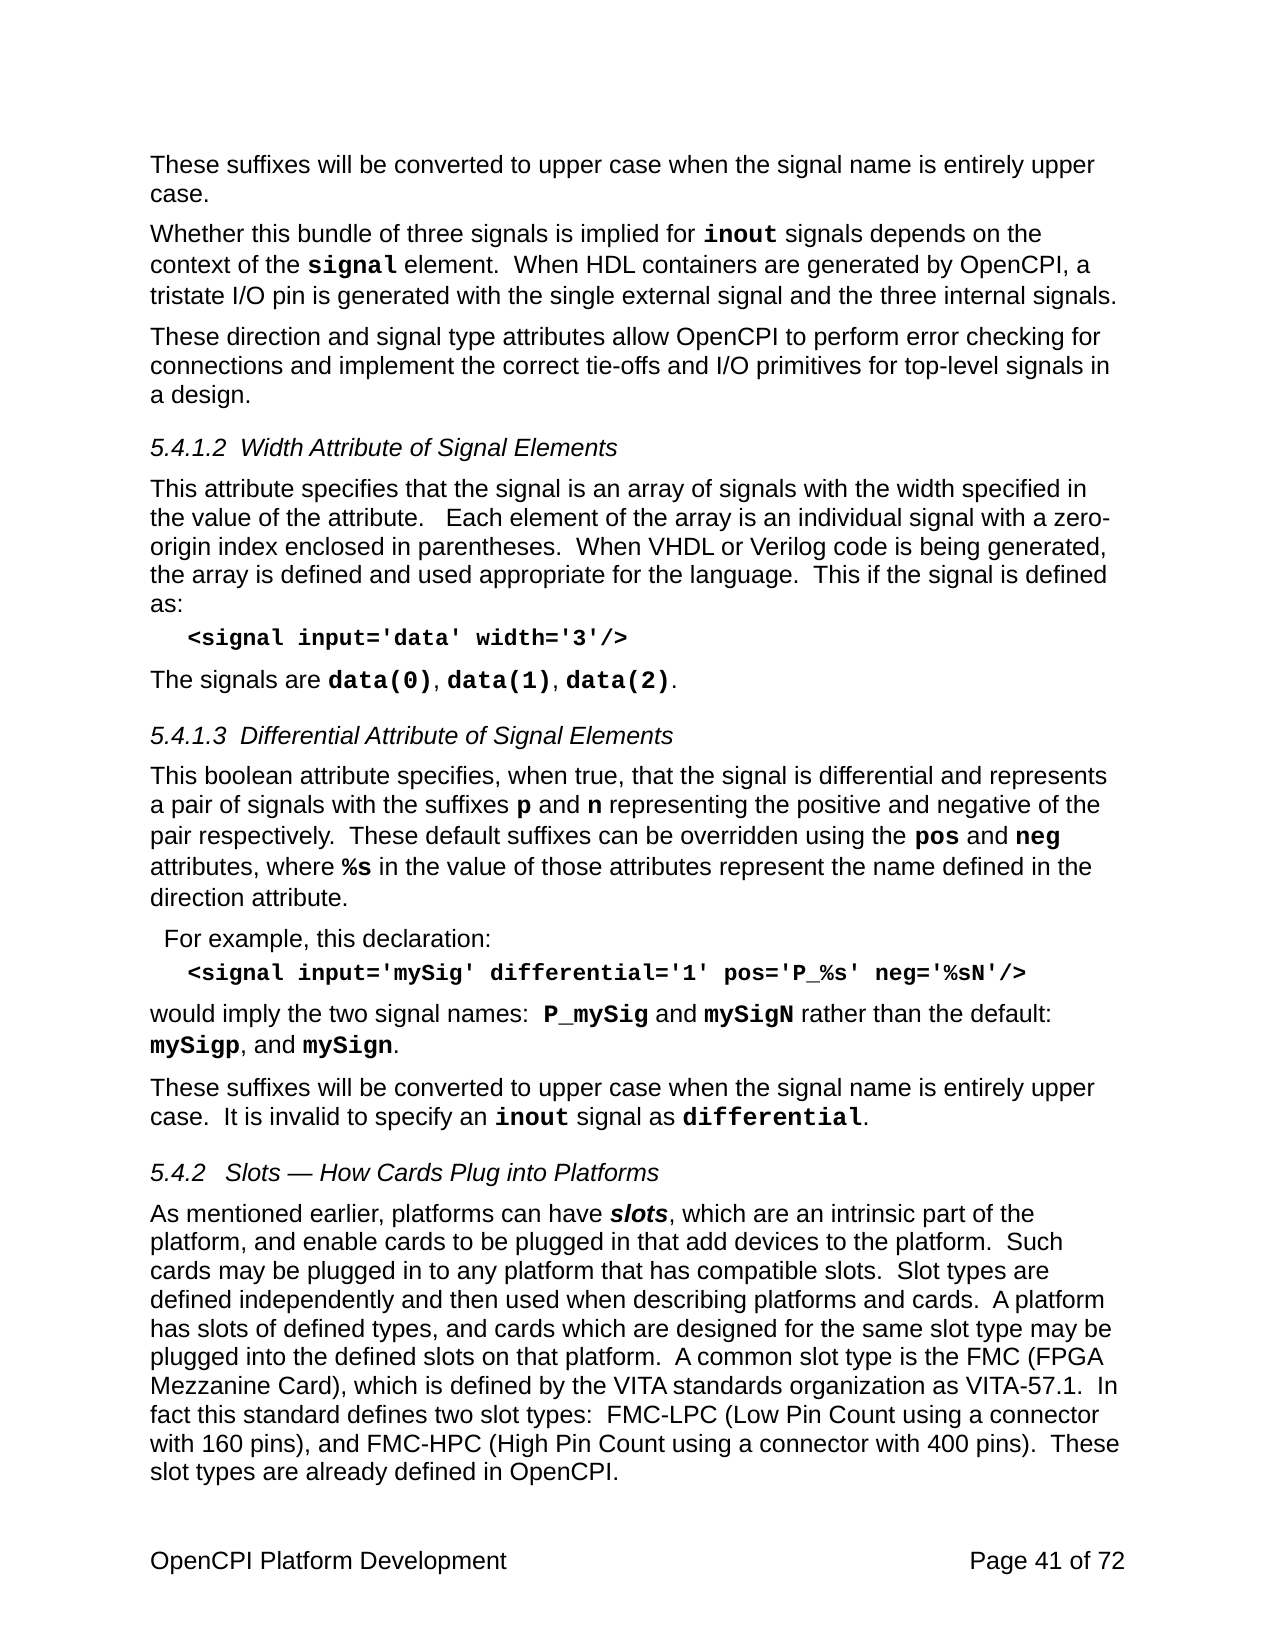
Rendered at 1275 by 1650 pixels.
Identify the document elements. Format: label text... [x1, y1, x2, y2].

text As mentioned earlier, platforms can have slots, which are an intrinsic part of the platform, and enable cards to be plugged in that add devices to the platform. Such cards may be plugged in to any platform that has compatible slots. Slot types are defined independently and then used when describing platforms and cards. A platform has slots of defined types, and cards which are designed for the same slot type may be plugged into the defined slots on that platform. A common slot type is the FMC (FPGA Mezzanine Card), which is defined by the VITA standards organization as VITA-57.1. In fact this standard defines two slot types: FMC-LPC (Low Pin Count using a connector with 160 pins), and FMC-HPC (High Pin Count using a connector with 400 pins). These slot types are already defined in OpenCPI. [150, 1198, 1125, 1486]
text Whether this bundle of three signals is implied for inout signals depends on the context of the signal element. When HDL containers are generated by OpenCPI, a tristate I/O pin is generated with the single external signal and the three internal signals. [150, 219, 1125, 310]
text For example, this declaration: [150, 924, 1125, 952]
subtitle Width Attribute of Signal Elements [150, 433, 1125, 462]
text These direction and signal type attributes allow OpenCPI to perform error checking for connections and implement the correct tie-offs and I/O primitives for top-level signals in a design. [150, 322, 1125, 408]
text The signals are data(0), data(1), data(2). [150, 665, 1125, 696]
text These suffixes will be converted to upper case when the signal name is entirely upper case. [150, 150, 1125, 207]
text This boolean attribute specifies, when true, that the signal is differential and represents a pair of signals with the suffixes p and n representing the positive and negative of the pair respectively. These default suffixes can be overridden using the pos and neg attributes, where %s in the value of those attributes represent the name defined in the direction attribute. [150, 761, 1125, 912]
text <signal input='data' width='3'/> [187, 627, 1125, 653]
subtitle Slots — How Cards Plug into Platforms [150, 1158, 1125, 1187]
subtitle Differential Attribute of Signal Elements [150, 721, 1125, 749]
text This attribute specifies that the signal is an array of signals with the width specified in the value of the attribute. Each element of the array is an individual signal with a zero-origin index enclosed in parentheses. When VHDL or Verilog code is being generated, the array is defined and used appropriate for the language. This if the signal is defined as: [150, 474, 1125, 618]
text <signal input='mySig' differential='1' pos='P_%s' neg='%sN'/> [187, 961, 1125, 987]
text would imply the two signal names: P_mySig and mySigN rather than the default: mySigp, and mySign. [150, 999, 1125, 1061]
text These suffixes will be converted to upper case when the signal name is entirely upper case. It is invalid to specify an inout signal as differential. [150, 1073, 1125, 1133]
